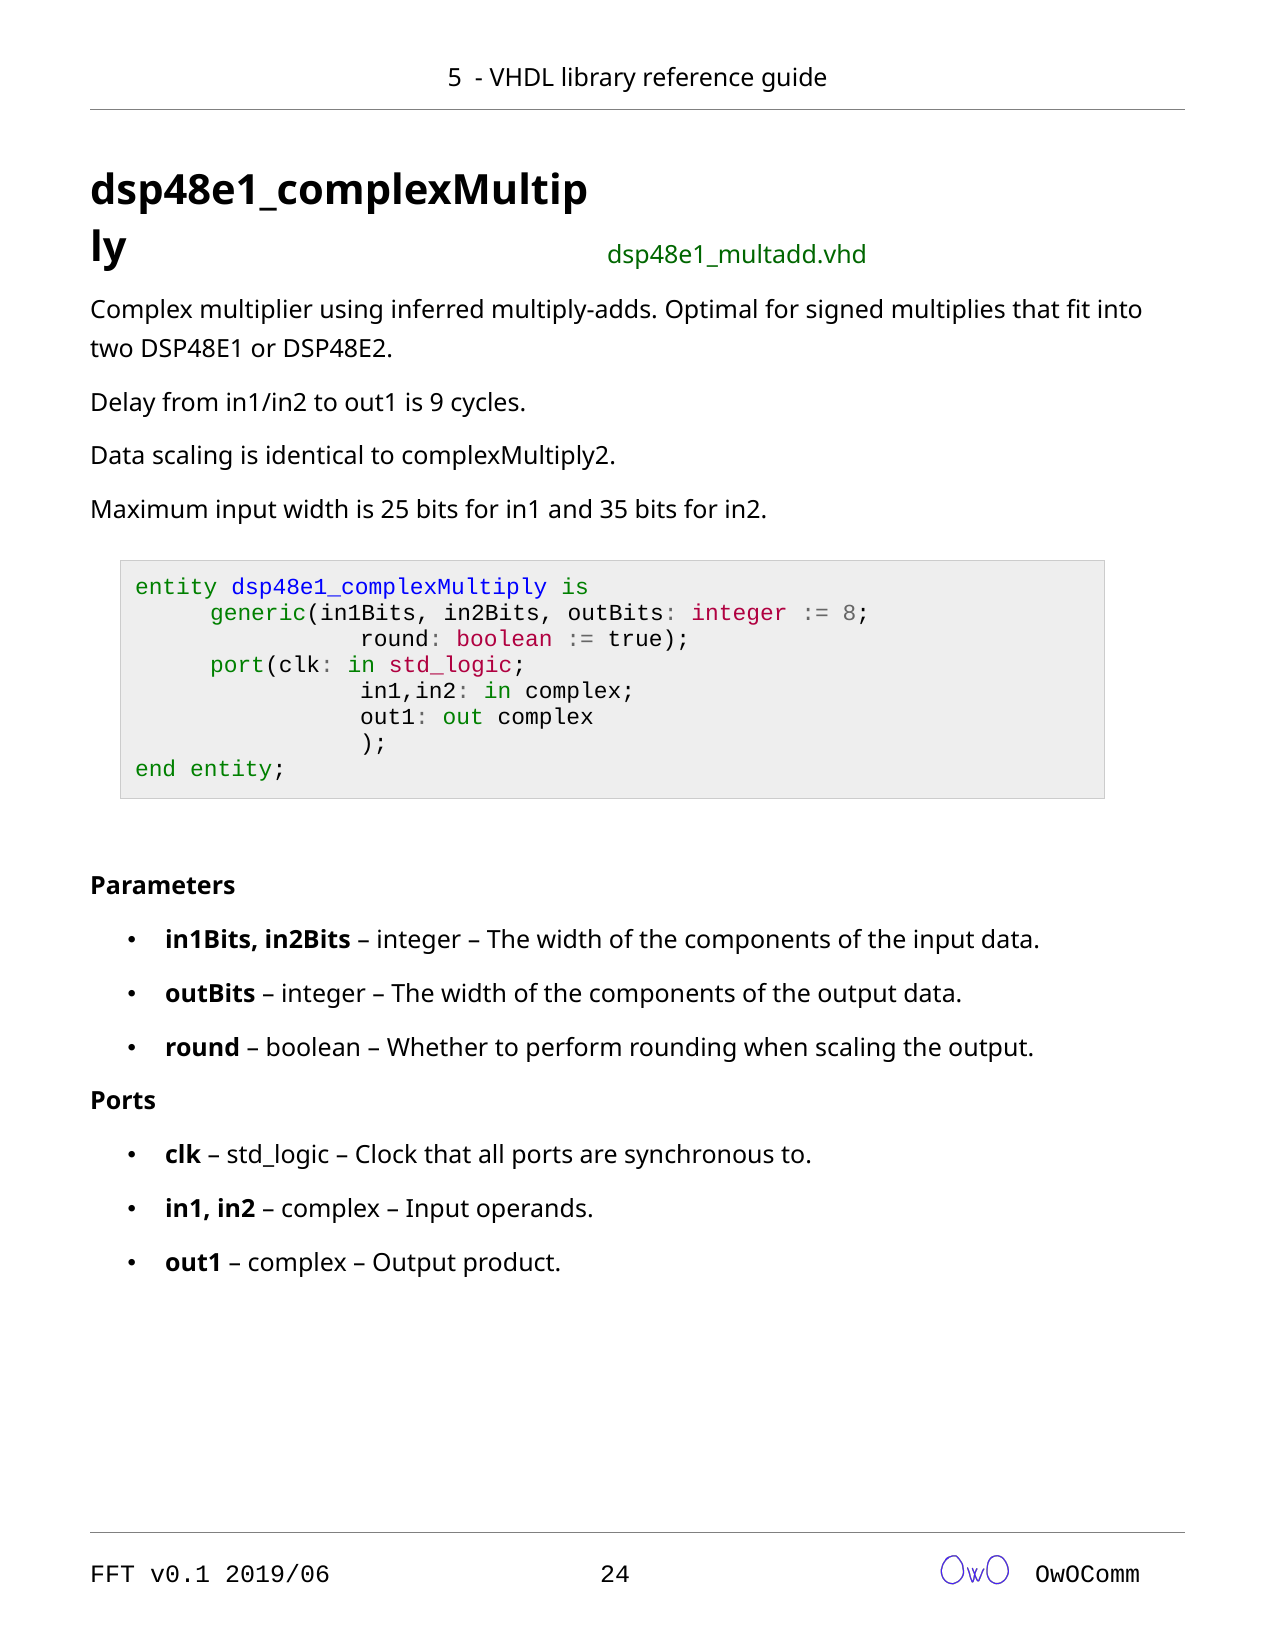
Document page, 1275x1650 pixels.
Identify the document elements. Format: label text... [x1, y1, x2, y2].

list outBits – integer – The width of the components of the output data. [127, 976, 1185, 1009]
text Delay from in1/in2 to out1 is 9 cycles. [90, 384, 1185, 418]
text Parameters [90, 868, 1185, 902]
list in1Bits, in2Bits – integer – The width of the components of the input data. [127, 922, 1185, 956]
list in1, in2 – complex – Input operands. [127, 1191, 1185, 1224]
text Maximum input width is 25 bits for in1 and 35 bits for in2. [90, 492, 1185, 526]
table_header dsp48e1_complexMultiply [90, 139, 592, 291]
list out1 – complex – Output product. [127, 1244, 1185, 1278]
picture [932, 1541, 1021, 1595]
text Complex multiplier using inferred multiply-adds. Optimal for signed multiplies that fit into two DSP48E1 or DSP48E2. [90, 291, 1185, 364]
text Ports [90, 1083, 1185, 1117]
list clk – std_logic – Clock that all ports are synchronous to. [127, 1137, 1185, 1171]
text Data scaling is identical to complexMultiply2. [90, 438, 1185, 472]
list round – boolean – Whether to perform rounding when scaling the output. [127, 1029, 1185, 1063]
table_header dsp48e1_multadd.vhd [592, 139, 1059, 291]
